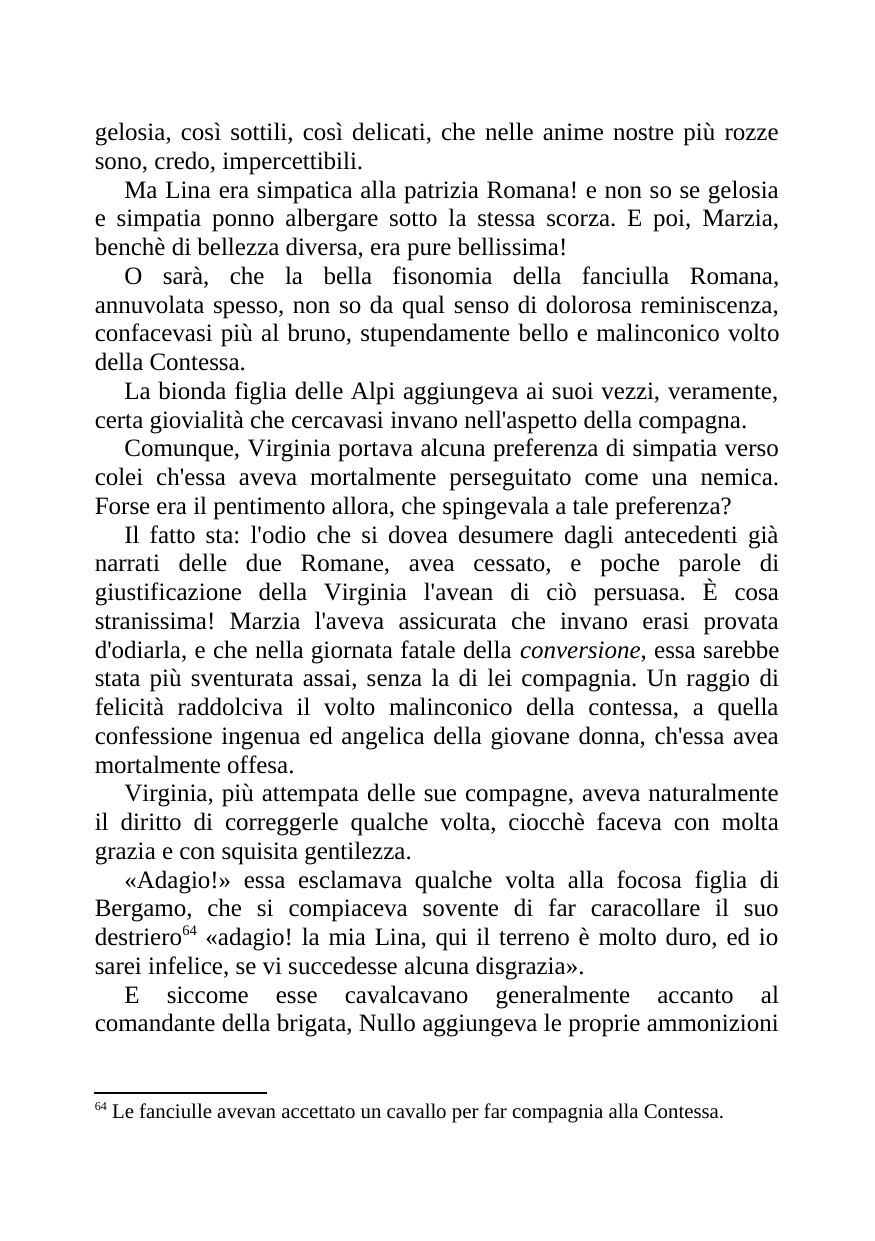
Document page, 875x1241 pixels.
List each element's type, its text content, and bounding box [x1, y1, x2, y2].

text Il fatto sta: l'odio che si dovea desumere dagli antecedenti già narrati delle due Romane, avea cessato, e poche parole di giustificazione della Virginia l'avean di ciò persuasa. È cosa stranissima! Marzia l'aveva assicurata che invano erasi provata d'odiarla, e che nella giornata fatale della conversione, essa sarebbe stata più sventurata assai, senza la di lei compagnia. Un raggio di felicità raddolciva il volto malinconico della contessa, a quella confessione ingenua ed angelica della giovane donna, ch'essa avea mortalmente offesa. [94, 520, 779, 778]
text Comunque, Virginia portava alcuna preferenza di simpatia verso colei ch'essa aveva mortalmente perseguitato come una nemica. Forse era il pentimento allora, che spingevala a tale preferenza? [94, 433, 779, 520]
text Ma Lina era simpatica alla patrizia Romana! e non so se gelosia e simpatia ponno albergare sotto la stessa scorza. E poi, Marzia, benchè di bellezza diversa, era pure bellissima! [94, 175, 779, 261]
text gelosia, così sottili, così delicati, che nelle anime nostre più rozze sono, credo, impercettibili. [94, 117, 779, 175]
text «Adagio!» essa esclamava qualche volta alla focosa figlia di Bergamo, che si compiaceva sovente di far caracollare il suo destriero «adagio! la mia Lina, qui il terreno è molto duro, ed io sarei infelice, se vi succedesse alcuna disgrazia». [94, 865, 779, 980]
text O sarà, che la bella fisonomia della fanciulla Romana, annuvolata spesso, non so da qual senso di dolorosa reminiscenza, confacevasi più al bruno, stupendamente bello e malinconico volto della Contessa. [94, 261, 779, 376]
text Virginia, più attempata delle sue compagne, aveva naturalmente il diritto di correggerle qualche volta, ciocchè faceva con molta grazia e con squisita gentilezza. [94, 778, 779, 865]
text Le fanciulle avevan accettato un cavallo per far compagnia alla Contessa. [94, 1099, 779, 1123]
text E siccome esse cavalcavano generalmente accanto al comandante della brigata, Nullo aggiungeva le proprie ammonizioni [94, 980, 779, 1037]
text La bionda figlia delle Alpi aggiungeva ai suoi vezzi, veramente, certa giovialità che cercavasi invano nell'aspetto della compagna. [94, 376, 779, 433]
